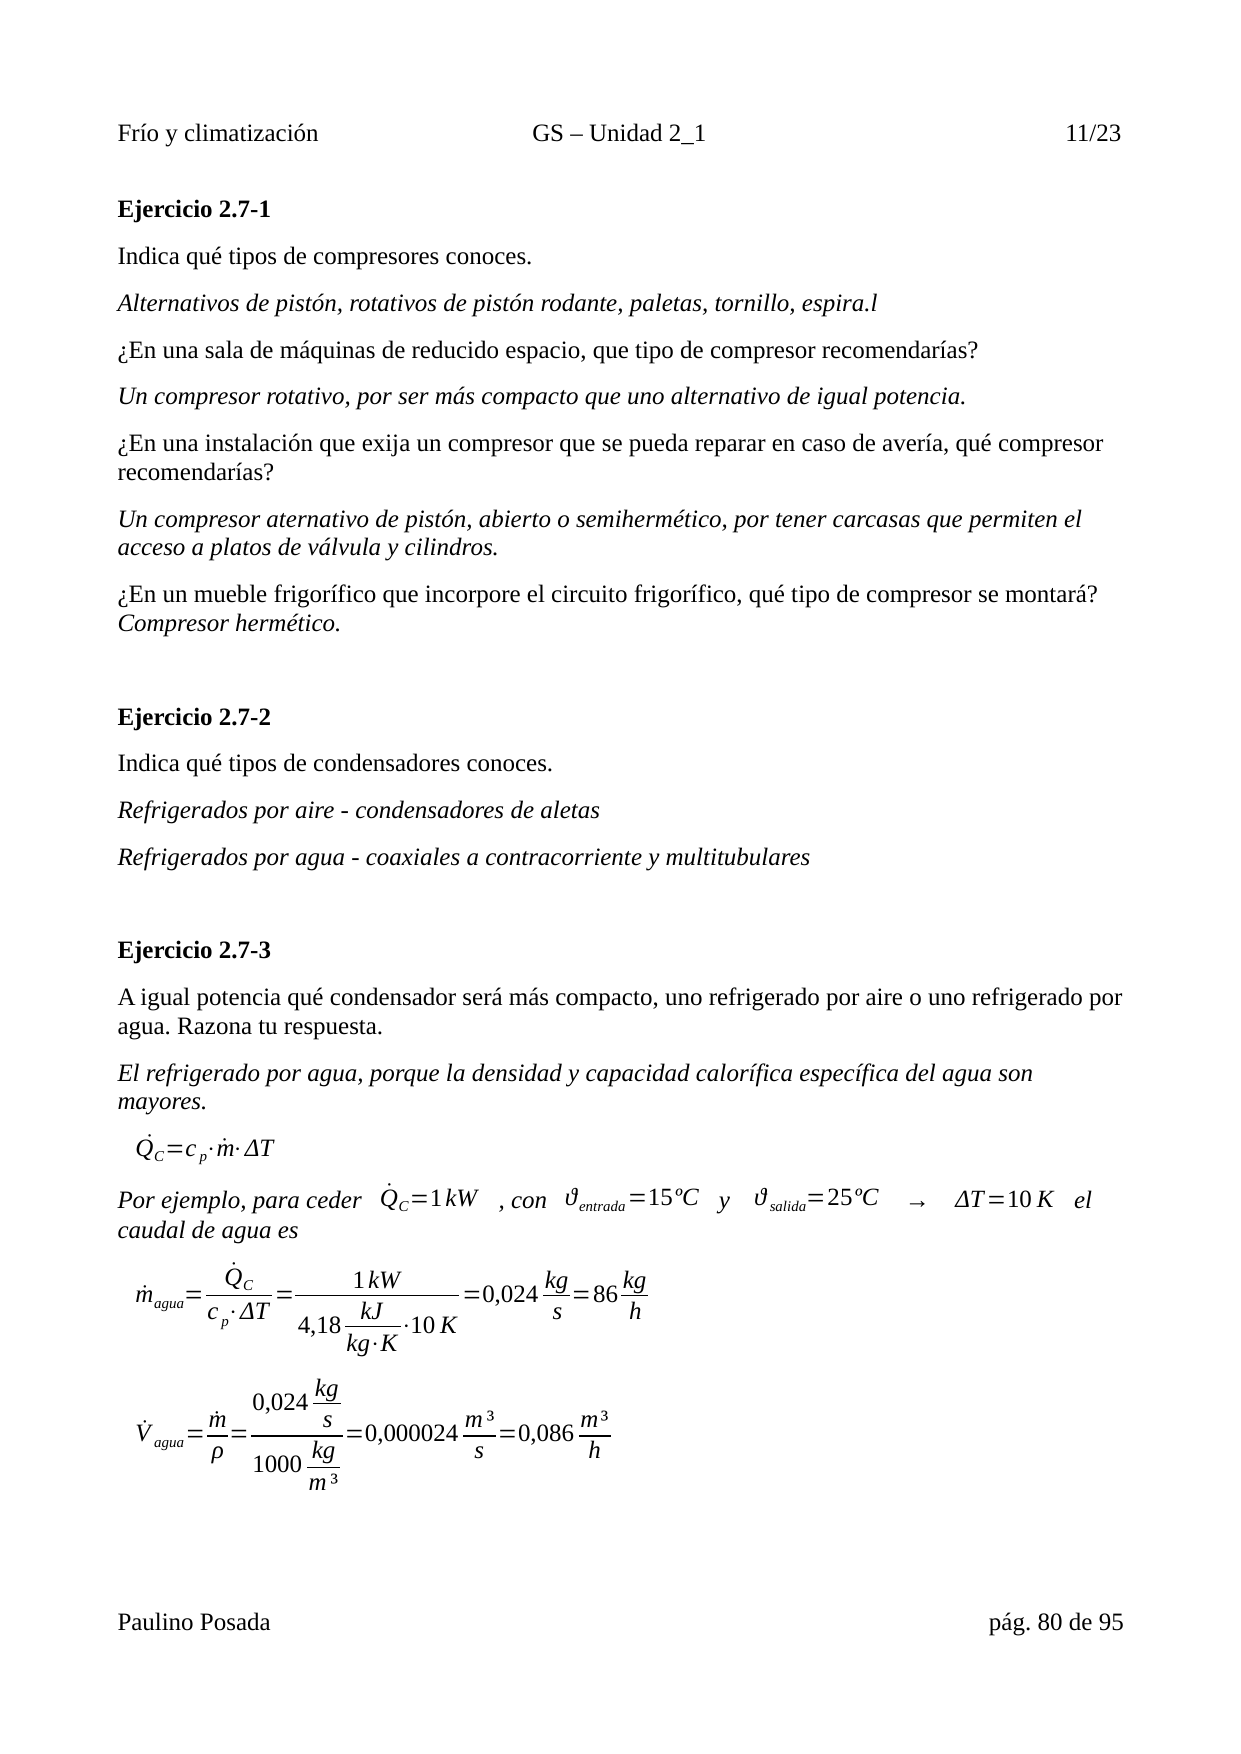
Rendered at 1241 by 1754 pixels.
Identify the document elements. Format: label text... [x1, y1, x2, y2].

text Un compresor rotativo, por ser más compacto que uno alternativo de igual potencia. [117, 381, 1123, 410]
text ¿En un mueble frigorífico que incorpore el circuito frigorífico, qué tipo de compresor se montará? Compresor hermético. [117, 579, 1123, 637]
text Alternativos de pistón, rotativos de pistón rodante, paletas, tornillo, espira.l [117, 288, 1123, 317]
text Ejercicio 2.7-3 [117, 935, 1123, 964]
text Indica qué tipos de compresores conoces. [117, 241, 1123, 270]
text Refrigerados por aire - condensadores de aletas [117, 795, 1123, 824]
text A igual potencia qué condensador será más compacto, uno refrigerado por aire o uno refrigerado por agua. Razona tu respuesta. [117, 982, 1123, 1040]
text El refrigerado por agua, porque la densidad y capacidad calorífica específica del agua son mayores. [117, 1058, 1123, 1115]
text ¿En una sala de máquinas de reducido espacio, que tipo de compresor recomendarías? [117, 335, 1123, 363]
text Un compresor aternativo de pistón, abierto o semihermético, por tener carcasas que permiten el acceso a platos de válvula y cilindros. [117, 504, 1123, 561]
text Ejercicio 2.7-2 [117, 702, 1123, 730]
text Refrigerados por agua - coaxiales a contracorriente y multitubulares [117, 842, 1123, 871]
text Indica qué tipos de condensadores conoces. [117, 748, 1123, 777]
text Ejercicio 2.7-1 [117, 194, 1123, 223]
text Por ejemplo, para ceder, cony → el caudal de agua es [117, 1183, 1123, 1244]
text ¿En una instalación que exija un compresor que se pueda reparar en caso de avería, qué compresor recomendarías? [117, 428, 1123, 486]
